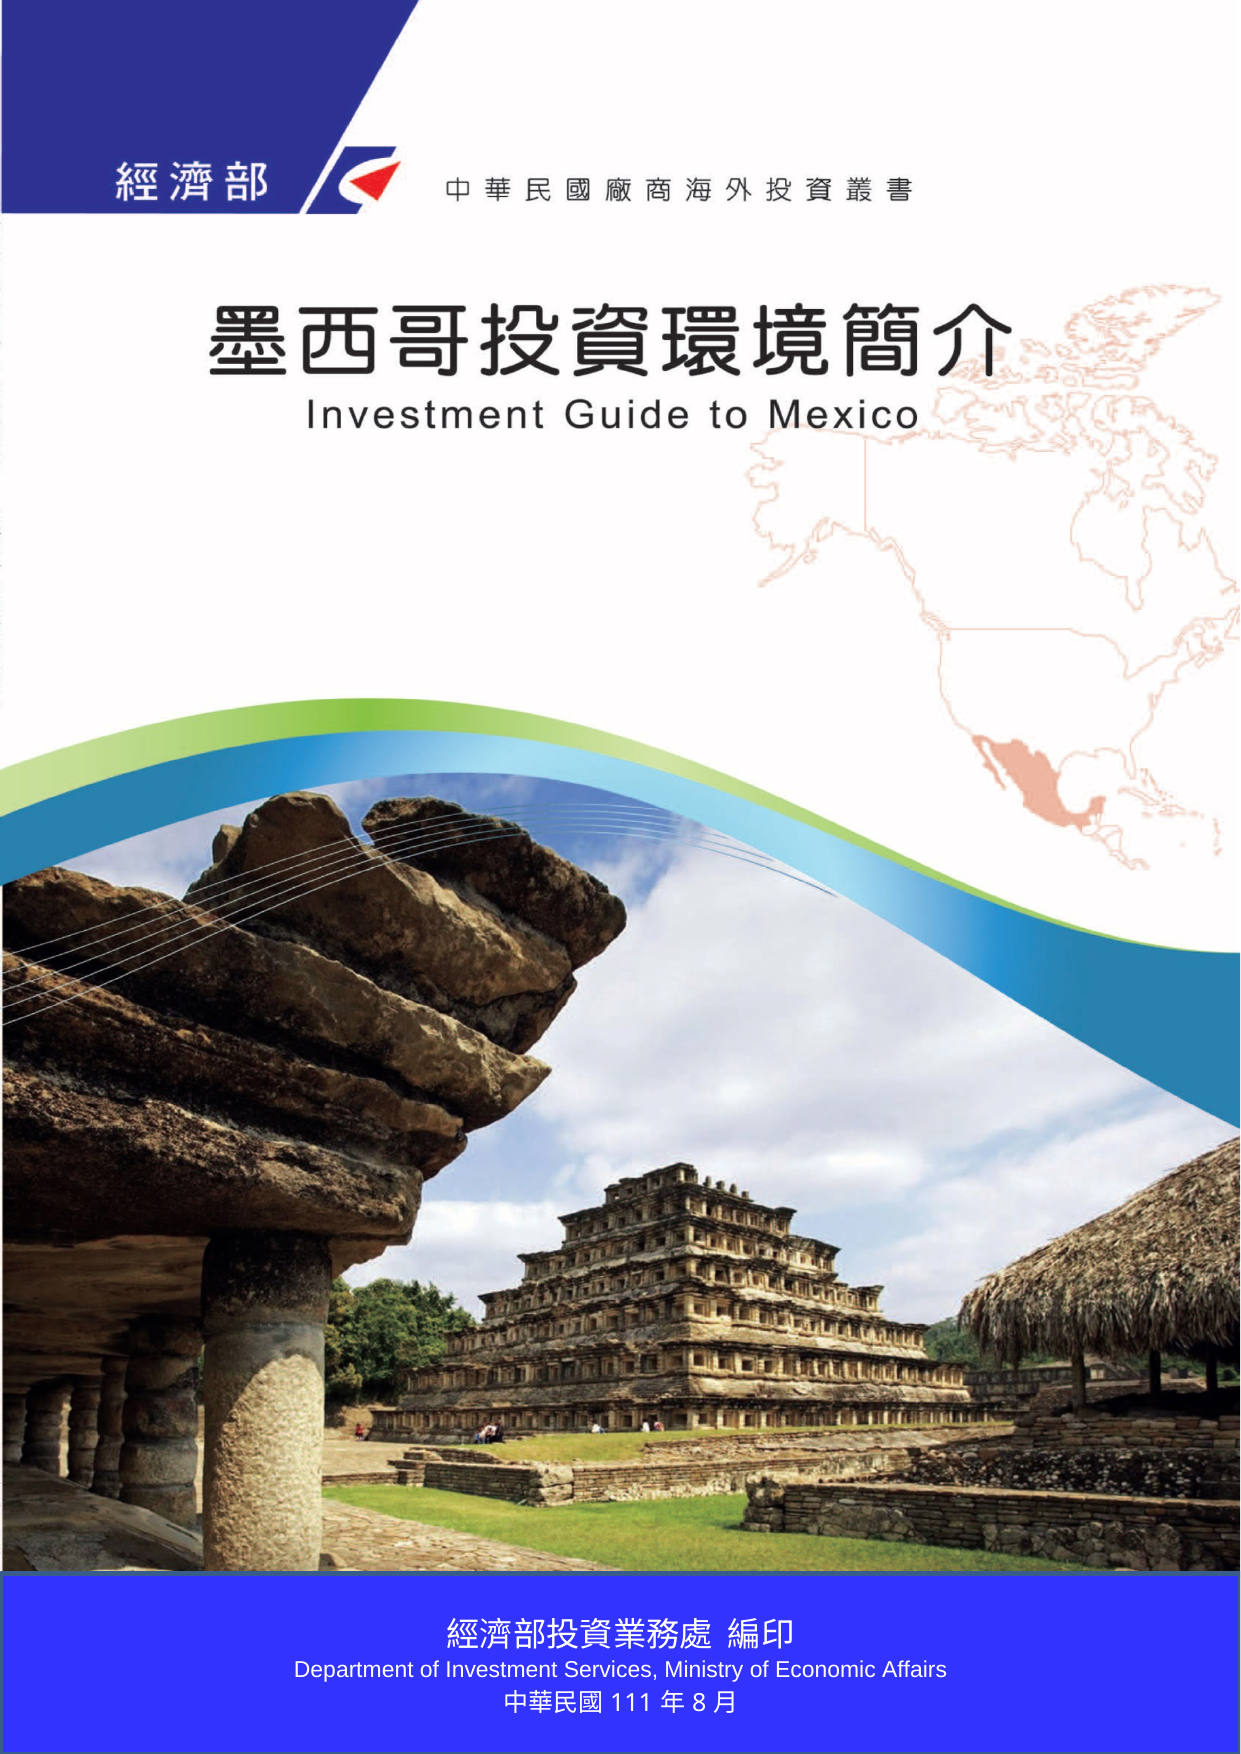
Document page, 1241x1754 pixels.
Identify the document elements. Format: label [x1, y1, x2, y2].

picture [0, 0, 1241, 1571]
